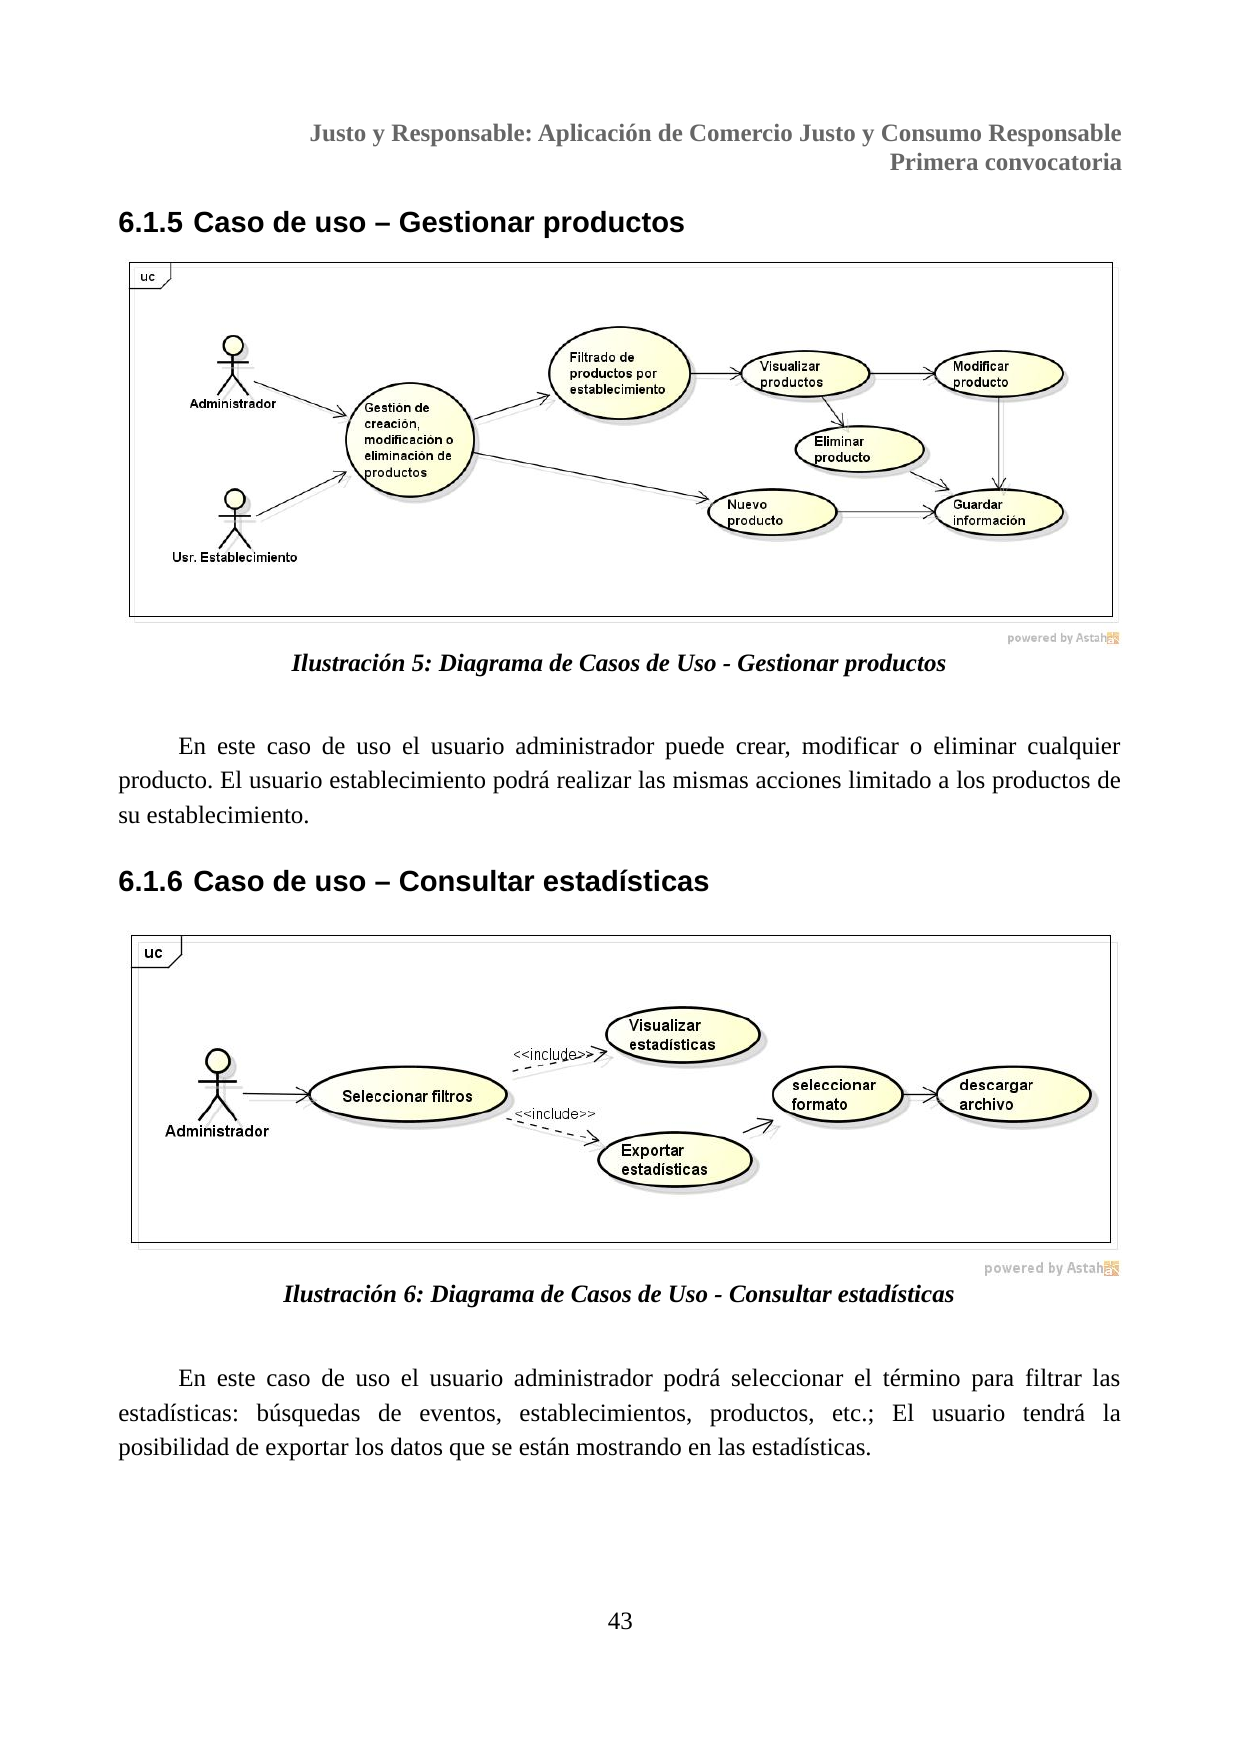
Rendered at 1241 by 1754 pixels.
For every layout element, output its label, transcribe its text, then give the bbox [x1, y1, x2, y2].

text En este caso de uso el usuario administrador podrá seleccionar el término para filtrar las estadísticas: búsquedas de eventos, establecimientos, productos, etc.; El usuario tendrá la posibilidad de exportar los datos que se están mostrando en las estadísticas. [118, 1363, 1122, 1461]
picture [118, 251, 1123, 648]
subtitle Caso de uso – Consultar estadísticas [118, 864, 1122, 897]
text Ilustración 6: Diagrama de Casos de Uso - Consultar estadísticas [118, 1280, 1122, 1308]
text En este caso de uso el usuario administrador puede crear, modificar o eliminar cualquier producto. El usuario establecimiento podrá realizar las mismas acciones limitado a los productos de su establecimiento. [118, 731, 1122, 829]
subtitle Caso de uso – Gestionar productos [118, 205, 1122, 239]
text Ilustración 5: Diagrama de Casos de Uso - Gestionar productos [118, 648, 1122, 676]
picture [118, 922, 1123, 1280]
